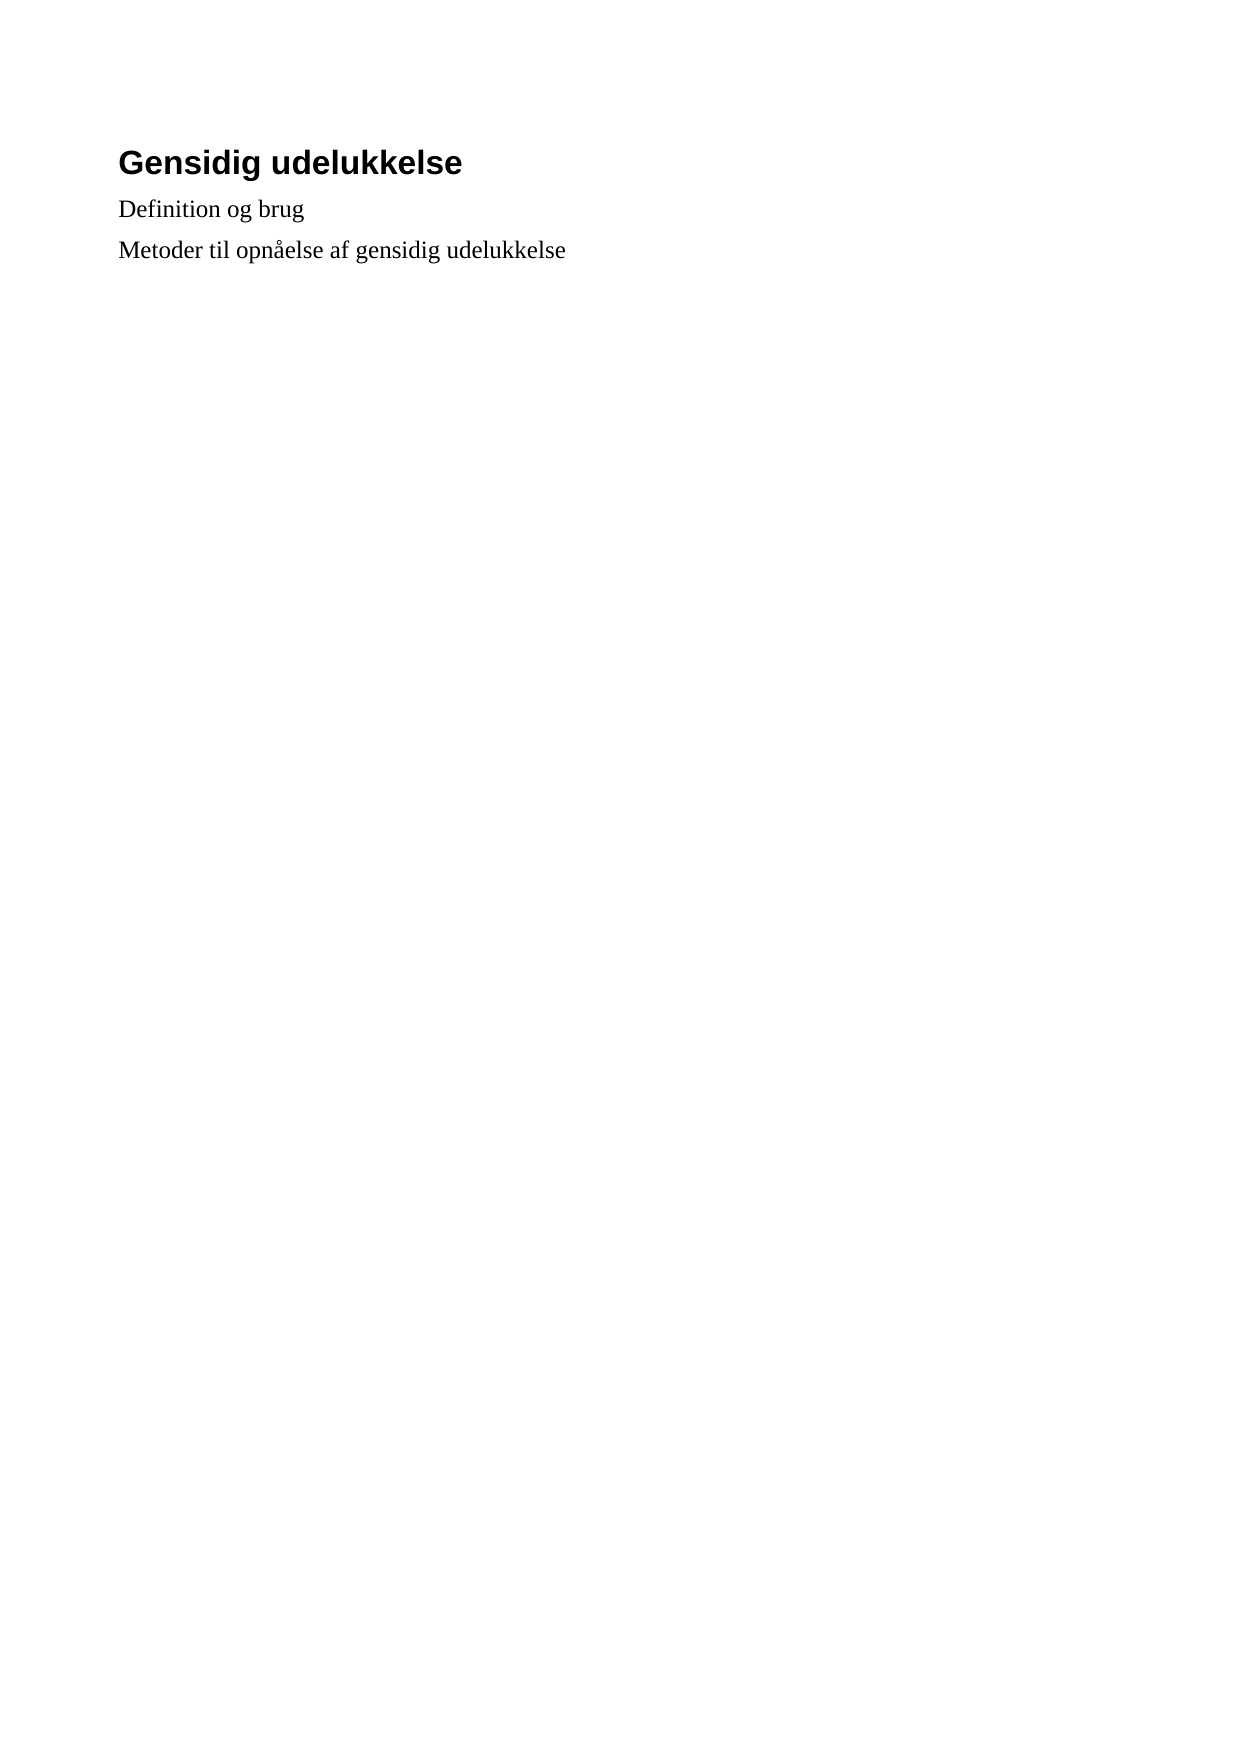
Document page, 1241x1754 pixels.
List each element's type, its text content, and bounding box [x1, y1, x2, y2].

subtitle Gensidig udelukkelse [118, 143, 1122, 182]
text Definition og brug [118, 194, 1122, 223]
text Metoder til opnåelse af gensidig udelukkelse [118, 236, 1122, 264]
